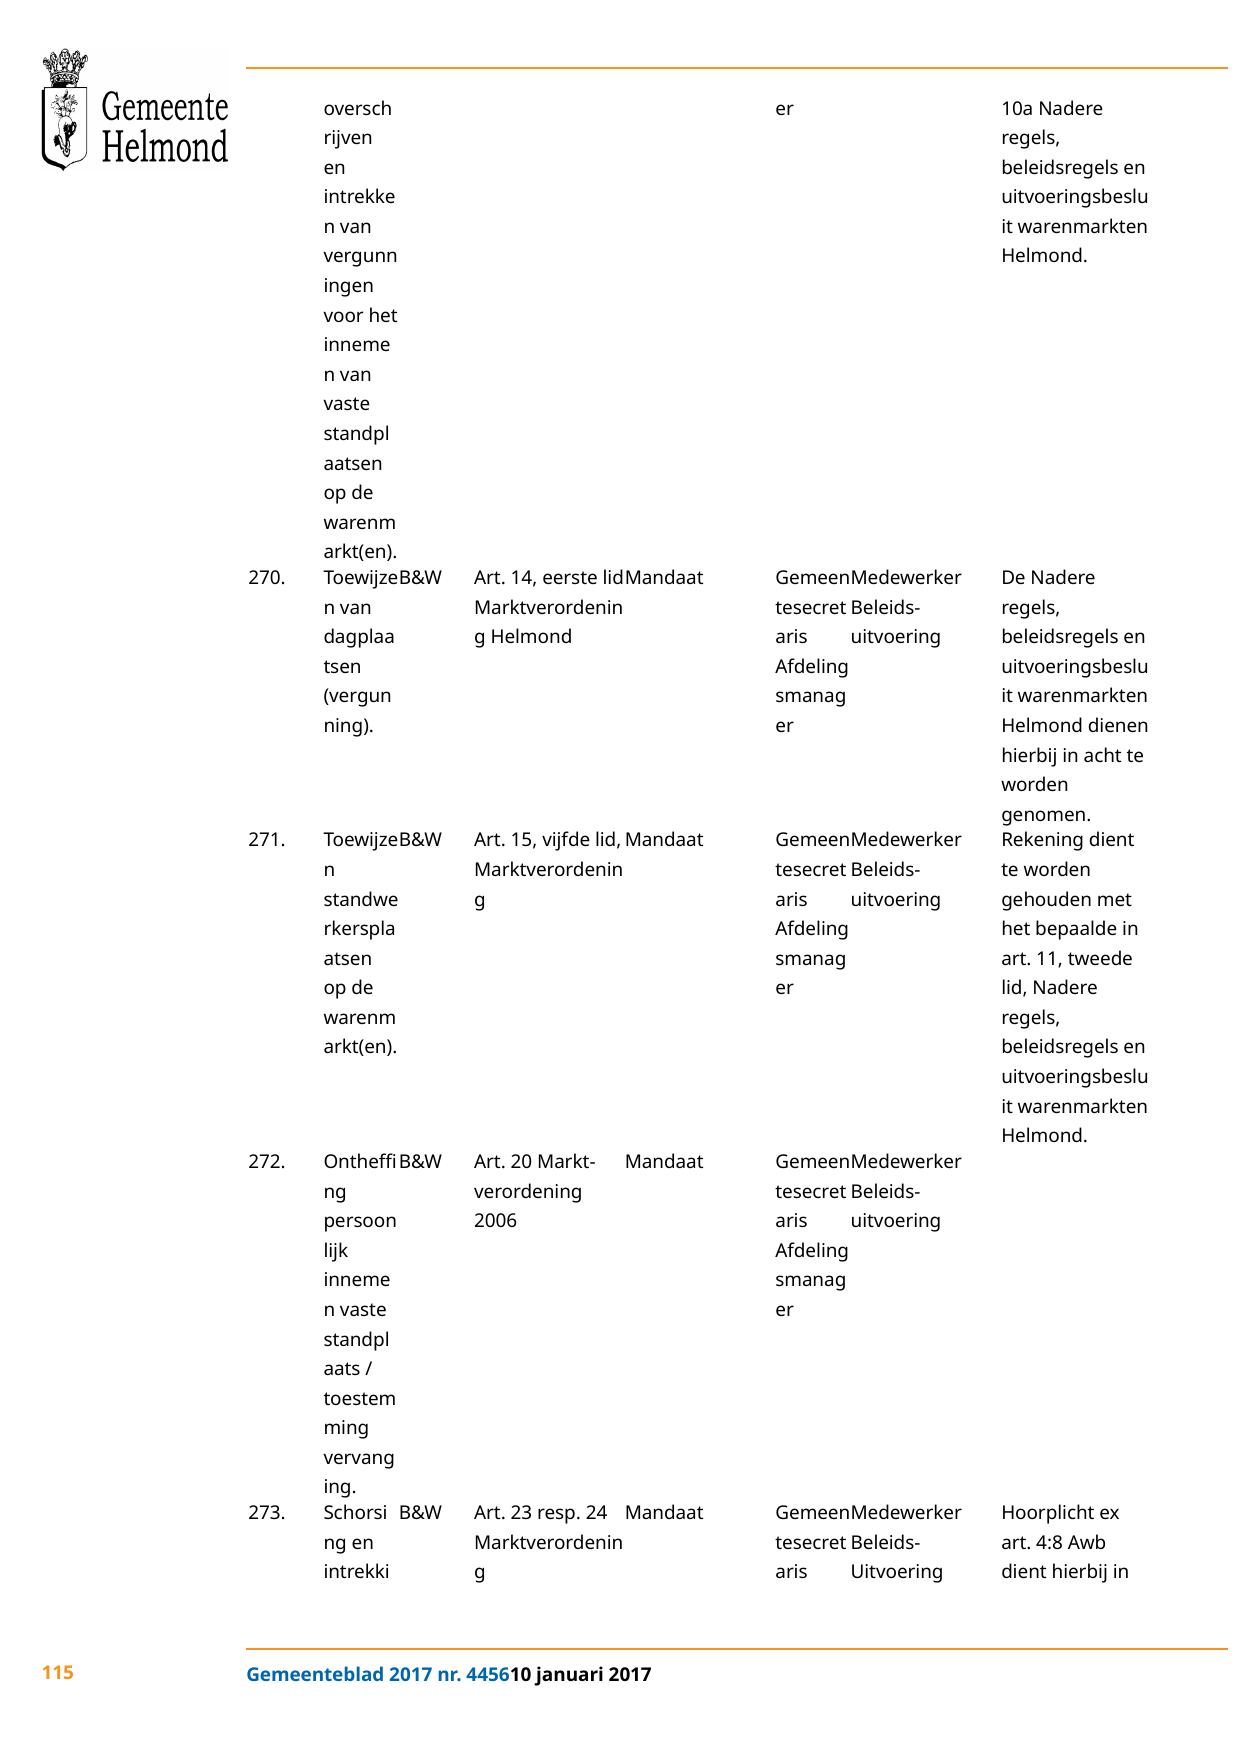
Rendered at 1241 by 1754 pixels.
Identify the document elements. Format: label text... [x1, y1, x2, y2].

table_cell Mandaat [625, 1499, 775, 1584]
table_cell Toewijzen van dagplaatsen (vergunning). [323, 564, 398, 827]
table_cell Schorsing en intrekki [323, 1499, 398, 1584]
table_cell Mandaat [625, 1148, 775, 1499]
table_cell Medewerker Beleids- uitvoering [850, 564, 1001, 827]
table_cell Hoorplicht ex art. 4:8 Awb dient hierbij in [1001, 1499, 1152, 1584]
table_cell B&W [399, 1499, 474, 1584]
table_cell Gemeentesecretaris Afdelingsmanager [775, 564, 850, 827]
table_cell Medewerker Beleids- uitvoering [850, 827, 1001, 1148]
table_cell [248, 95, 323, 564]
table_cell [399, 95, 474, 564]
table_cell Art. 14, eerste lid Marktverordening Helmond [474, 564, 624, 827]
table_cell Art. 20 Markt-verordening 2006 [474, 1148, 624, 1499]
table_cell 272. [248, 1148, 323, 1499]
table_cell B&W [399, 827, 474, 1148]
table_cell overschrijven en intrekken van vergunningen voor het innemen van vaste standplaatsen op de warenmarkt(en). [323, 95, 398, 564]
table_cell Gemeentesecretaris Afdelingsmanager [775, 1148, 850, 1499]
table_cell [1001, 1148, 1152, 1499]
table_cell Medewerker Beleids- uitvoering [850, 1148, 1001, 1499]
table_cell Rekening dient te worden gehouden met het bepaalde in art. 11, tweede lid, Nadere regels, beleidsregels en uitvoeringsbesluit warenmarkten Helmond. [1001, 827, 1152, 1148]
table_cell Gemeentesecretaris [775, 1499, 850, 1584]
table_cell Art. 23 resp. 24 Marktverordening [474, 1499, 624, 1584]
table_cell De Nadere regels, beleidsregels en uitvoeringsbesluit warenmarkten Helmond dienen hierbij in acht te worden genomen. [1001, 564, 1152, 827]
table_cell Mandaat [625, 564, 775, 827]
table_cell B&W [399, 564, 474, 827]
table_cell [474, 95, 624, 564]
picture [41, 47, 231, 172]
table_cell 273. [248, 1499, 323, 1584]
table_cell [850, 95, 1001, 564]
table_cell Art. 15, vijfde lid, Marktverordening [474, 827, 624, 1148]
table_cell B&W [399, 1148, 474, 1499]
table_cell 270. [248, 564, 323, 827]
table_cell Toewijzen standwerkersplaatsen op de warenmarkt(en). [323, 827, 398, 1148]
table_cell Mandaat [625, 827, 775, 1148]
table_cell Medewerker Beleids- Uitvoering [850, 1499, 1001, 1584]
table_cell Ontheffing persoonlijk innemen vaste standplaats / toestemming vervanging. [323, 1148, 398, 1499]
table_cell 10a Nadere regels, beleidsregels en uitvoeringsbesluit warenmarkten Helmond. [1001, 95, 1152, 564]
table_cell Gemeentesecretaris Afdelingsmanager [775, 827, 850, 1148]
table_cell er [775, 95, 850, 564]
table_cell 271. [248, 827, 323, 1148]
table_cell [625, 95, 775, 564]
